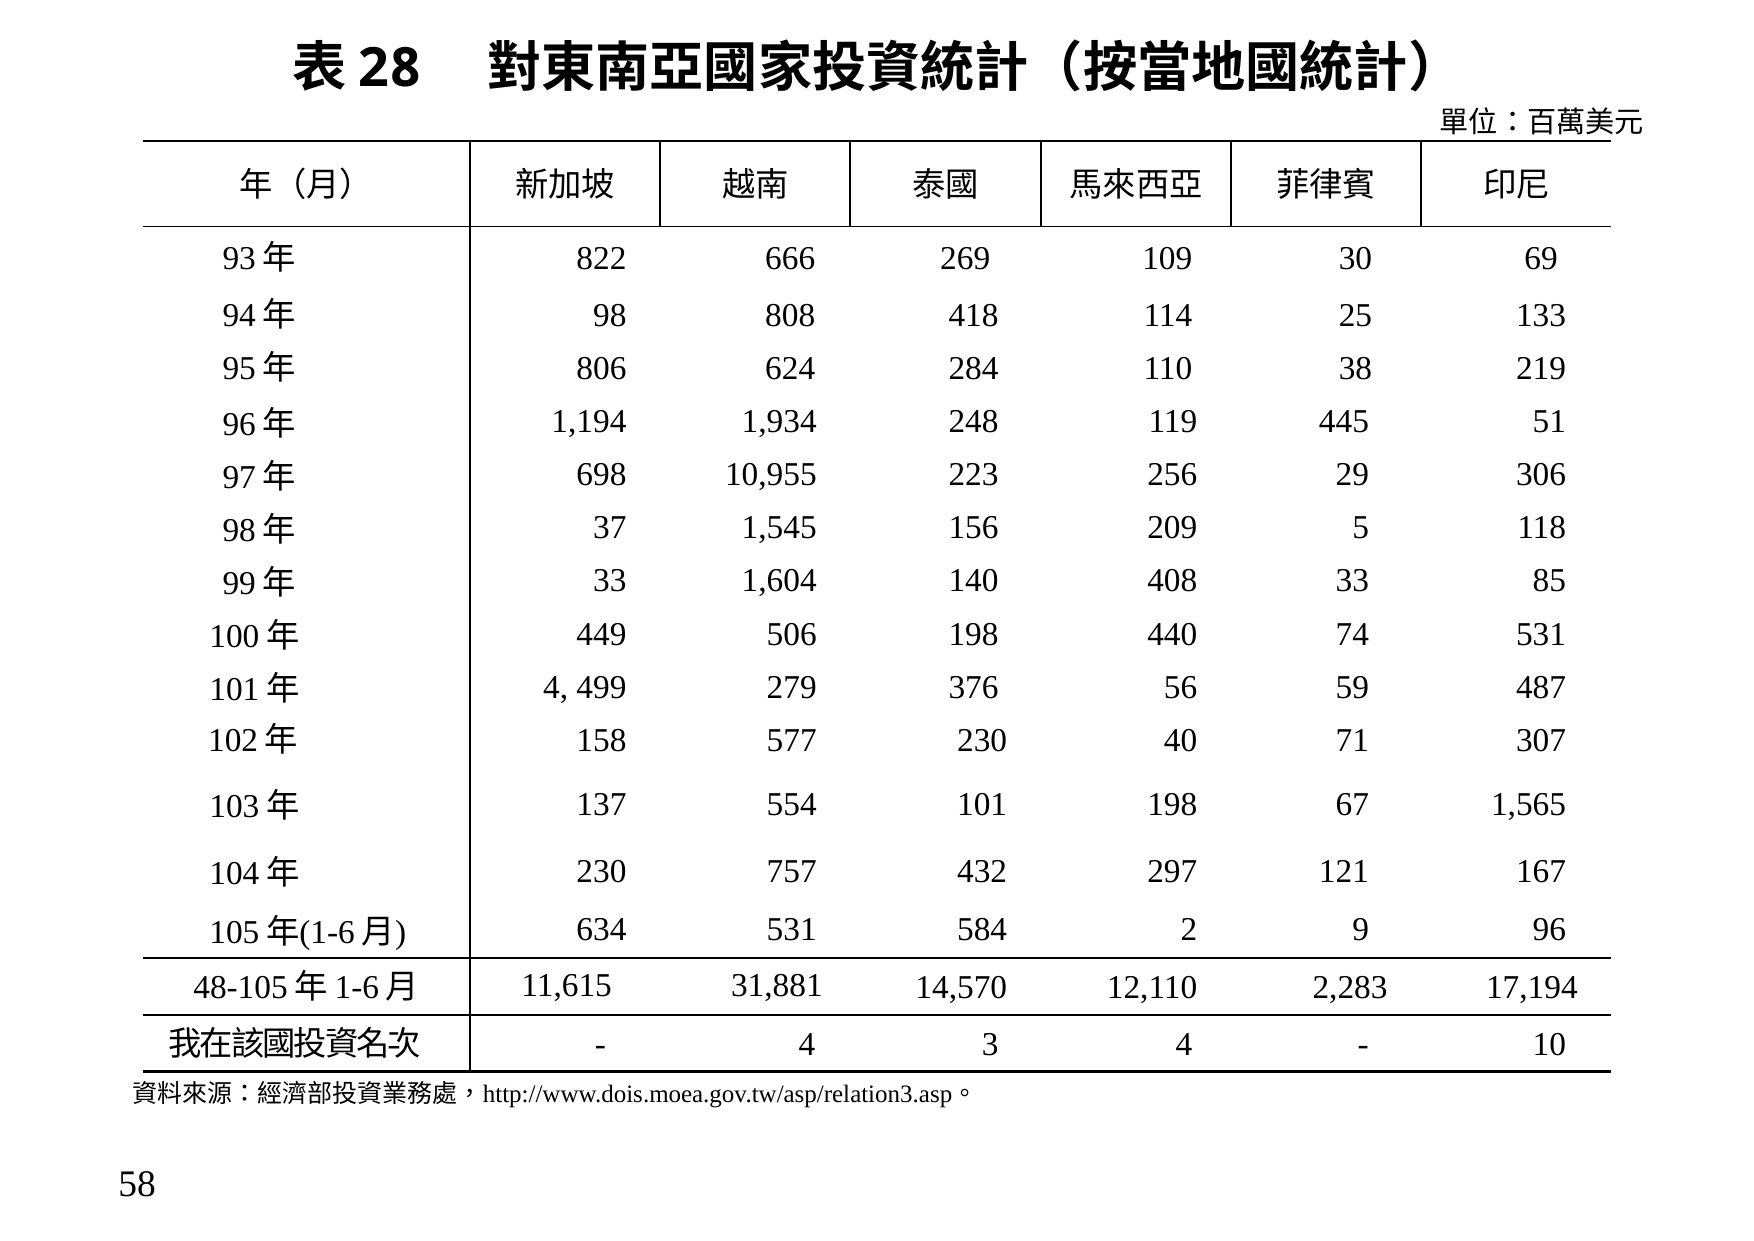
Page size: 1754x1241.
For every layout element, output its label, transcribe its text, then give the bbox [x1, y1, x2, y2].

table_header 馬來西亞 [1042, 142, 1230, 226]
table_cell 96年 [143, 394, 469, 447]
table_cell 666 [660, 227, 850, 288]
table_cell 37 [471, 500, 660, 553]
table_cell 306 [1421, 447, 1611, 500]
table_cell 531 [660, 900, 850, 957]
table_cell 95年 [143, 341, 469, 394]
table_cell 757 [660, 841, 850, 900]
table_cell 11,615 [471, 959, 660, 1014]
table_cell 99年 [143, 553, 469, 606]
table_cell 2 [1041, 900, 1231, 957]
table_cell 223 [850, 447, 1041, 500]
table_cell 33 [471, 553, 660, 606]
table_cell 1,934 [660, 394, 850, 447]
table_cell 4 [660, 1016, 850, 1070]
table_cell 167 [1421, 841, 1611, 900]
table_cell 209 [1041, 500, 1231, 553]
table_cell 284 [850, 341, 1041, 394]
table_cell 5 [1231, 500, 1421, 553]
table_cell 17,194 [1421, 959, 1611, 1014]
table_cell 822 [471, 227, 660, 288]
table_cell 2,283 [1231, 959, 1421, 1014]
table_cell 376 [850, 660, 1041, 713]
table_cell 531 [1421, 606, 1611, 659]
subtitle 表28 對東南亞國家投資統計（按當地國統計） [118, 24, 1636, 103]
table_cell 97年 [143, 447, 469, 500]
table_cell 51 [1421, 394, 1611, 447]
table_cell 230 [850, 713, 1041, 766]
table_cell 256 [1041, 447, 1231, 500]
table_cell 103年 [143, 766, 469, 841]
table_cell 1,194 [471, 394, 660, 447]
table_cell 121 [1231, 841, 1421, 900]
table_cell 71 [1231, 713, 1421, 766]
table_header 菲律賓 [1232, 142, 1420, 226]
table_cell 40 [1041, 713, 1231, 766]
table_cell 4, 499 [471, 660, 660, 713]
table_cell 93年 [143, 227, 469, 288]
table_cell 634 [471, 900, 660, 957]
table_cell 1,565 [1421, 766, 1611, 841]
table_cell 440 [1041, 606, 1231, 659]
table_cell 119 [1041, 394, 1231, 447]
table_cell 279 [660, 660, 850, 713]
table_cell 219 [1421, 341, 1611, 394]
table_cell 59 [1231, 660, 1421, 713]
text 單位：百萬美元 [118, 103, 1643, 140]
table_cell 577 [660, 713, 850, 766]
table_cell 67 [1231, 766, 1421, 841]
table_cell 806 [471, 341, 660, 394]
table_cell 105年(1-6月) [143, 900, 469, 957]
table_cell 101年 [143, 660, 469, 713]
table_cell 307 [1421, 713, 1611, 766]
table_cell 449 [471, 606, 660, 659]
table_cell 137 [471, 766, 660, 841]
table_cell 554 [660, 766, 850, 841]
table_cell 101 [850, 766, 1041, 841]
table_cell 56 [1041, 660, 1231, 713]
table_cell 9 [1231, 900, 1421, 957]
table_header 越南 [661, 142, 849, 226]
table_cell 10,955 [660, 447, 850, 500]
table_cell 25 [1231, 288, 1421, 341]
table_header 印尼 [1422, 142, 1611, 226]
text 資料來源：經濟部投資業務處，http://www.dois.moea.gov.tw/asp/relation3.asp。 [133, 1072, 1636, 1110]
table_cell - [471, 1016, 660, 1070]
table_cell 30 [1231, 227, 1421, 288]
table_cell 1,545 [660, 500, 850, 553]
table_cell 487 [1421, 660, 1611, 713]
table_cell 418 [850, 288, 1041, 341]
table_cell 我在該國投資名次 [143, 1016, 469, 1070]
table_cell 96 [1421, 900, 1611, 957]
table_cell 98年 [143, 500, 469, 553]
table_cell 624 [660, 341, 850, 394]
table_cell 506 [660, 606, 850, 659]
table_header 泰國 [851, 142, 1040, 226]
table_cell 48-105年1-6月 [143, 959, 469, 1014]
table_cell 74 [1231, 606, 1421, 659]
table_cell - [1231, 1016, 1421, 1070]
table_cell 1,604 [660, 553, 850, 606]
table_cell 94年 [143, 288, 469, 341]
table_cell 29 [1231, 447, 1421, 500]
table_cell 10 [1421, 1016, 1611, 1070]
table_cell 808 [660, 288, 850, 341]
table_cell 140 [850, 553, 1041, 606]
table_cell 133 [1421, 288, 1611, 341]
table_cell 110 [1041, 341, 1231, 394]
table_cell 100年 [143, 606, 469, 659]
table_cell 114 [1041, 288, 1231, 341]
table_cell 98 [471, 288, 660, 341]
table_cell 3 [850, 1016, 1041, 1070]
table_cell 230 [471, 841, 660, 900]
table_cell 109 [1041, 227, 1231, 288]
table_cell 432 [850, 841, 1041, 900]
table_cell 584 [850, 900, 1041, 957]
table_cell 104年 [143, 841, 469, 900]
table_cell 38 [1231, 341, 1421, 394]
table_cell 198 [850, 606, 1041, 659]
table_cell 158 [471, 713, 660, 766]
table_header 新加坡 [471, 142, 659, 226]
table_cell 118 [1421, 500, 1611, 553]
table_cell 85 [1421, 553, 1611, 606]
table_cell 297 [1041, 841, 1231, 900]
table_cell 698 [471, 447, 660, 500]
table_cell 69 [1421, 227, 1611, 288]
table_header 年（月） [143, 142, 469, 226]
table_cell 198 [1041, 766, 1231, 841]
table_cell 156 [850, 500, 1041, 553]
table_cell 445 [1231, 394, 1421, 447]
table_cell 12,110 [1041, 959, 1231, 1014]
table_cell 248 [850, 394, 1041, 447]
table_cell 408 [1041, 553, 1231, 606]
table_cell 33 [1231, 553, 1421, 606]
table_cell 14,570 [850, 959, 1041, 1014]
table_cell 269 [850, 227, 1041, 288]
table_cell 4 [1041, 1016, 1231, 1070]
table_cell 31,881 [660, 959, 850, 1014]
table_cell 102年 [143, 713, 469, 766]
